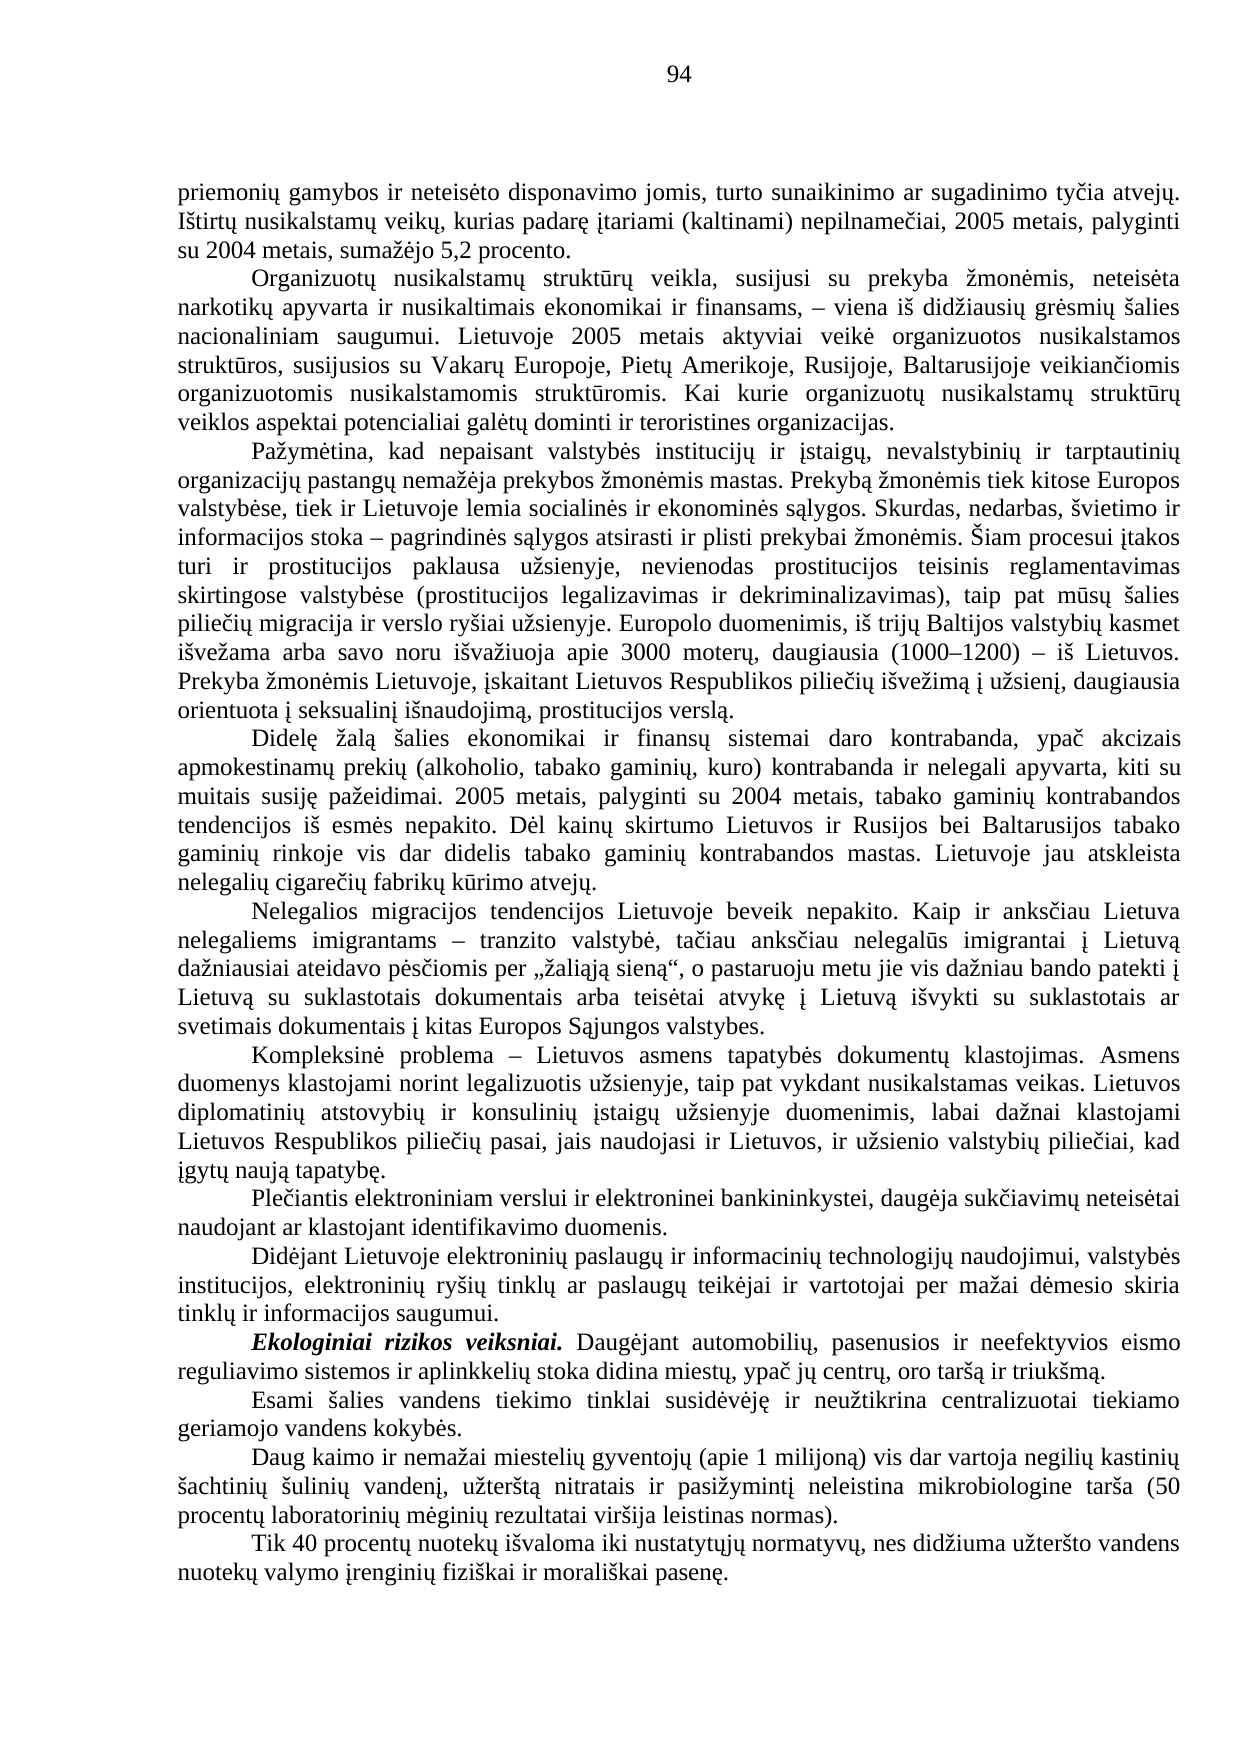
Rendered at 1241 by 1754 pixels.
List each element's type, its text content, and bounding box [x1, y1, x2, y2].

text Plečiantis elektroniniam verslui ir elektroninei bankininkystei, daugėja sukčiavimų neteisėtai naudojant ar klastojant identifikavimo duomenis. [177, 1183, 1181, 1241]
text Nelegalios migracijos tendencijos Lietuvoje beveik nepakito. Kaip ir anksčiau Lietuva nelegaliems imigrantams – tranzito valstybė, tačiau anksčiau nelegalūs imigrantai į Lietuvą dažniausiai ateidavo pėsčiomis per „žaliąją sieną“, o pastaruoju metu jie vis dažniau bando patekti į Lietuvą su suklastotais dokumentais arba teisėtai atvykę į Lietuvą išvykti su suklastotais ar svetimais dokumentais į kitas Europos Sąjungos valstybes. [177, 896, 1181, 1040]
text Didelę žalą šalies ekonomikai ir finansų sistemai daro kontrabanda, ypač akcizais apmokestinamų prekių (alkoholio, tabako gaminių, kuro) kontrabanda ir nelegali apyvarta, kiti su muitais susiję pažeidimai. 2005 metais, palyginti su 2004 metais, tabako gaminių kontrabandos tendencijos iš esmės nepakito. Dėl kainų skirtumo Lietuvos ir Rusijos bei Baltarusijos tabako gaminių rinkoje vis dar didelis tabako gaminių kontrabandos mastas. Lietuvoje jau atskleista nelegalių cigarečių fabrikų kūrimo atvejų. [177, 723, 1181, 896]
text Didėjant Lietuvoje elektroninių paslaugų ir informacinių technologijų naudojimui, valstybės institucijos, elektroninių ryšių tinklų ar paslaugų teikėjai ir vartotojai per mažai dėmesio skiria tinklų ir informacijos saugumui. [177, 1241, 1181, 1327]
text Daug kaimo ir nemažai miestelių gyventojų (apie 1 milijoną) vis dar vartoja negilių kastinių šachtinių šulinių vandenį, užterštą nitratais ir pasižymintį neleistina mikrobiologine tarša (50 procentų laboratorinių mėginių rezultatai viršija leistinas normas). [177, 1442, 1181, 1528]
text Tik 40 procentų nuotekų išvaloma iki nustatytųjų normatyvų, nes didžiuma užteršto vandens nuotekų valymo įrenginių fiziškai ir morališkai pasenę. [177, 1528, 1181, 1586]
text Esami šalies vandens tiekimo tinklai susidėvėję ir neužtikrina centralizuotai tiekiamo geriamojo vandens kokybės. [177, 1385, 1181, 1442]
text Organizuotų nusikalstamų struktūrų veikla, susijusi su prekyba žmonėmis, neteisėta narkotikų apyvarta ir nusikaltimais ekonomikai ir finansams, – viena iš didžiausių grėsmių šalies nacionaliniam saugumui. Lietuvoje 2005 metais aktyviai veikė organizuotos nusikalstamos struktūros, susijusios su Vakarų Europoje, Pietų Amerikoje, Rusijoje, Baltarusijoje veikiančiomis organizuotomis nusikalstamomis struktūromis. Kai kurie organizuotų nusikalstamų struktūrų veiklos aspektai potencialiai galėtų dominti ir teroristines organizacijas. [177, 263, 1181, 436]
text priemonių gamybos ir neteisėto disponavimo jomis, turto sunaikinimo ar sugadinimo tyčia atvejų. Ištirtų nusikalstamų veikų, kurias padarę įtariami (kaltinami) nepilnamečiai, 2005 metais, palyginti su 2004 metais, sumažėjo 5,2 procento. [177, 177, 1181, 263]
text Pažymėtina, kad nepaisant valstybės institucijų ir įstaigų, nevalstybinių ir tarptautinių organizacijų pastangų nemažėja prekybos žmonėmis mastas. Prekybą žmonėmis tiek kitose Europos valstybėse, tiek ir Lietuvoje lemia socialinės ir ekonominės sąlygos. Skurdas, nedarbas, švietimo ir informacijos stoka – pagrindinės sąlygos atsirasti ir plisti prekybai žmonėmis. Šiam procesui įtakos turi ir prostitucijos paklausa užsienyje, nevienodas prostitucijos teisinis reglamentavimas skirtingose valstybėse (prostitucijos legalizavimas ir dekriminalizavimas), taip pat mūsų šalies piliečių migracija ir verslo ryšiai užsienyje. Europolo duomenimis, iš trijų Baltijos valstybių kasmet išvežama arba savo noru išvažiuoja apie 3000 moterų, daugiausia (1000–1200) – iš Lietuvos. Prekyba žmonėmis Lietuvoje, įskaitant Lietuvos Respublikos piliečių išvežimą į užsienį, daugiausia orientuota į seksualinį išnaudojimą, prostitucijos verslą. [177, 436, 1181, 723]
text Kompleksinė problema – Lietuvos asmens tapatybės dokumentų klastojimas. Asmens duomenys klastojami norint legalizuotis užsienyje, taip pat vykdant nusikalstamas veikas. Lietuvos diplomatinių atstovybių ir konsulinių įstaigų užsienyje duomenimis, labai dažnai klastojami Lietuvos Respublikos piliečių pasai, jais naudojasi ir Lietuvos, ir užsienio valstybių piliečiai, kad įgytų naują tapatybę. [177, 1040, 1181, 1183]
text Ekologiniai rizikos veiksniai. Daugėjant automobilių, pasenusios ir neefektyvios eismo reguliavimo sistemos ir aplinkkelių stoka didina miestų, ypač jų centrų, oro taršą ir triukšmą. [177, 1327, 1181, 1385]
